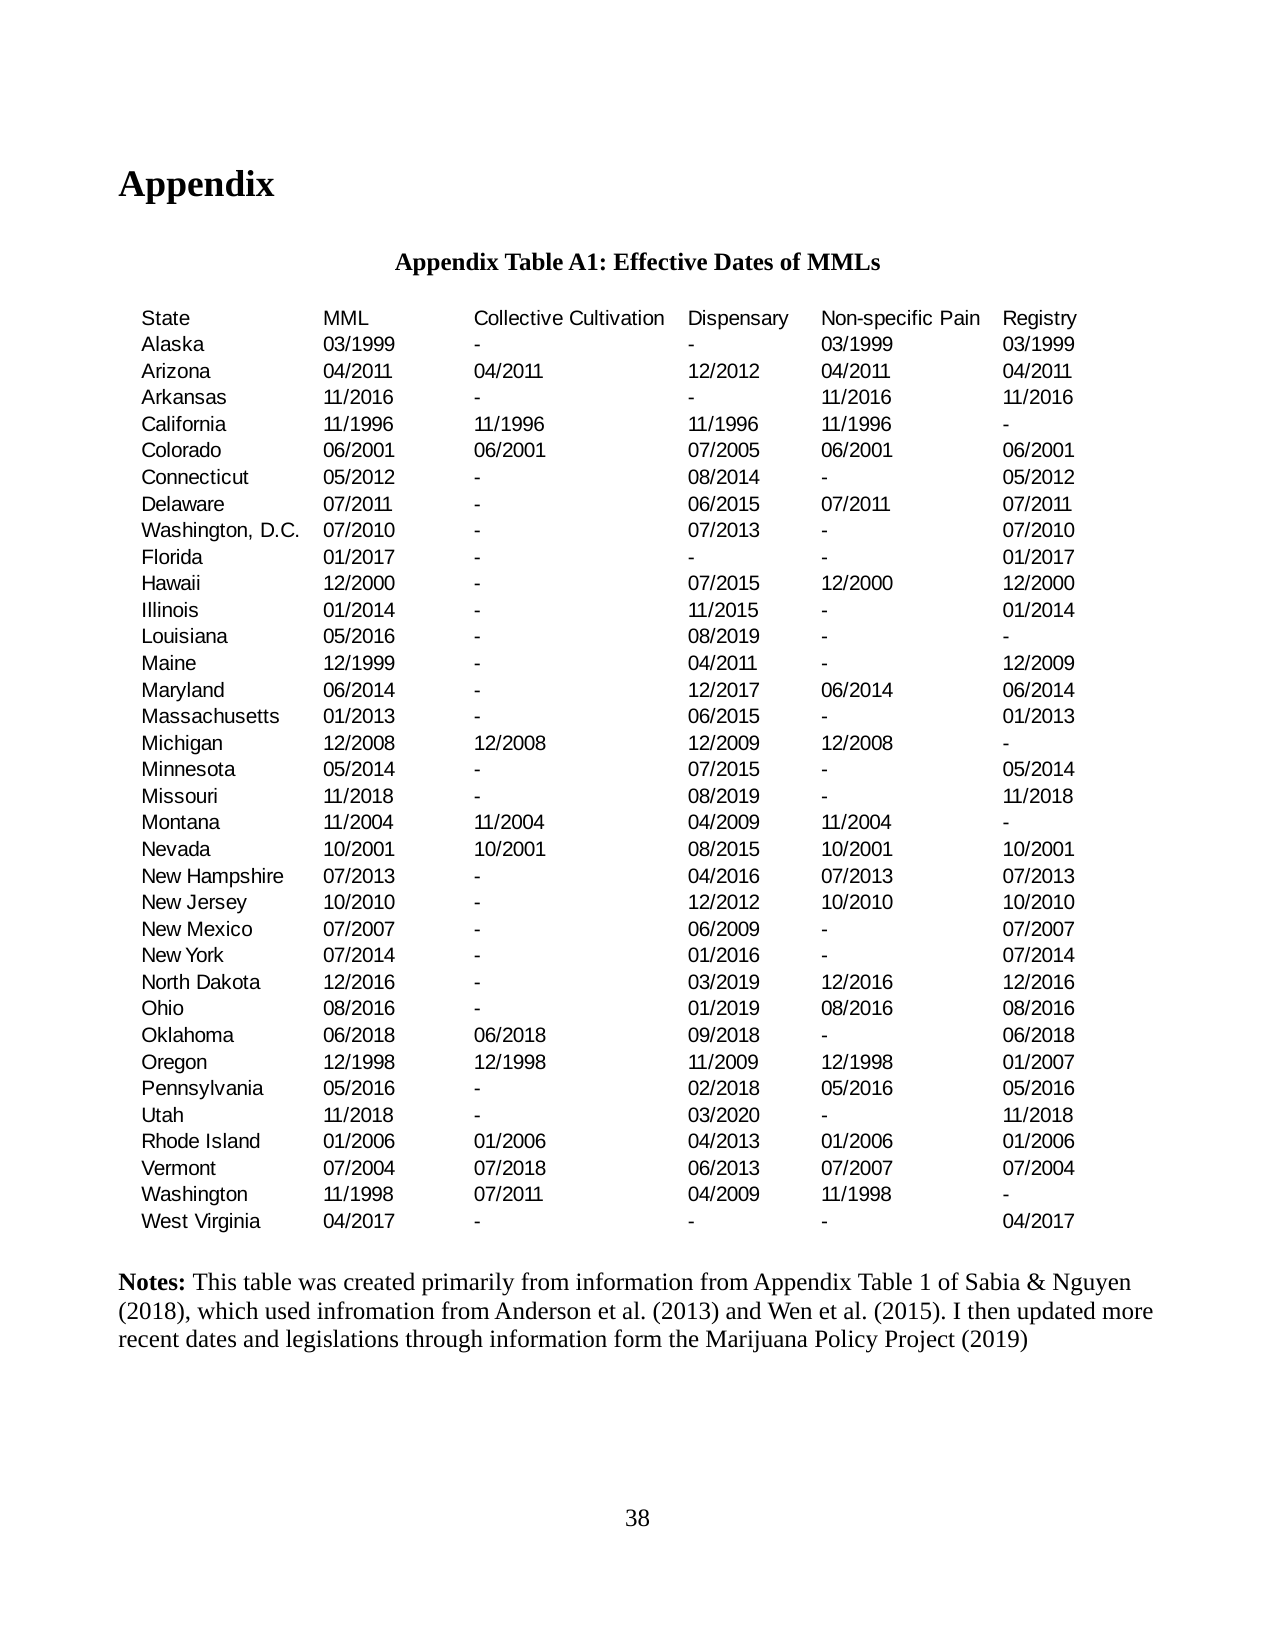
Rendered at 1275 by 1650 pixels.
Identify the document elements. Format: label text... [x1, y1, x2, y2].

text Appendix [118, 161, 1157, 204]
text Notes: This table was created primarily from information from Appendix Table 1 of Sabia & Nguyen (2018), which used infromation from Anderson et al. (2013) and Wen et al. (2015). I then updated more recent dates and legislations through information form the Marijuana Policy Project (2019) [118, 1267, 1157, 1353]
text Appendix Table A1: Effective Dates of MMLs [118, 247, 1157, 276]
